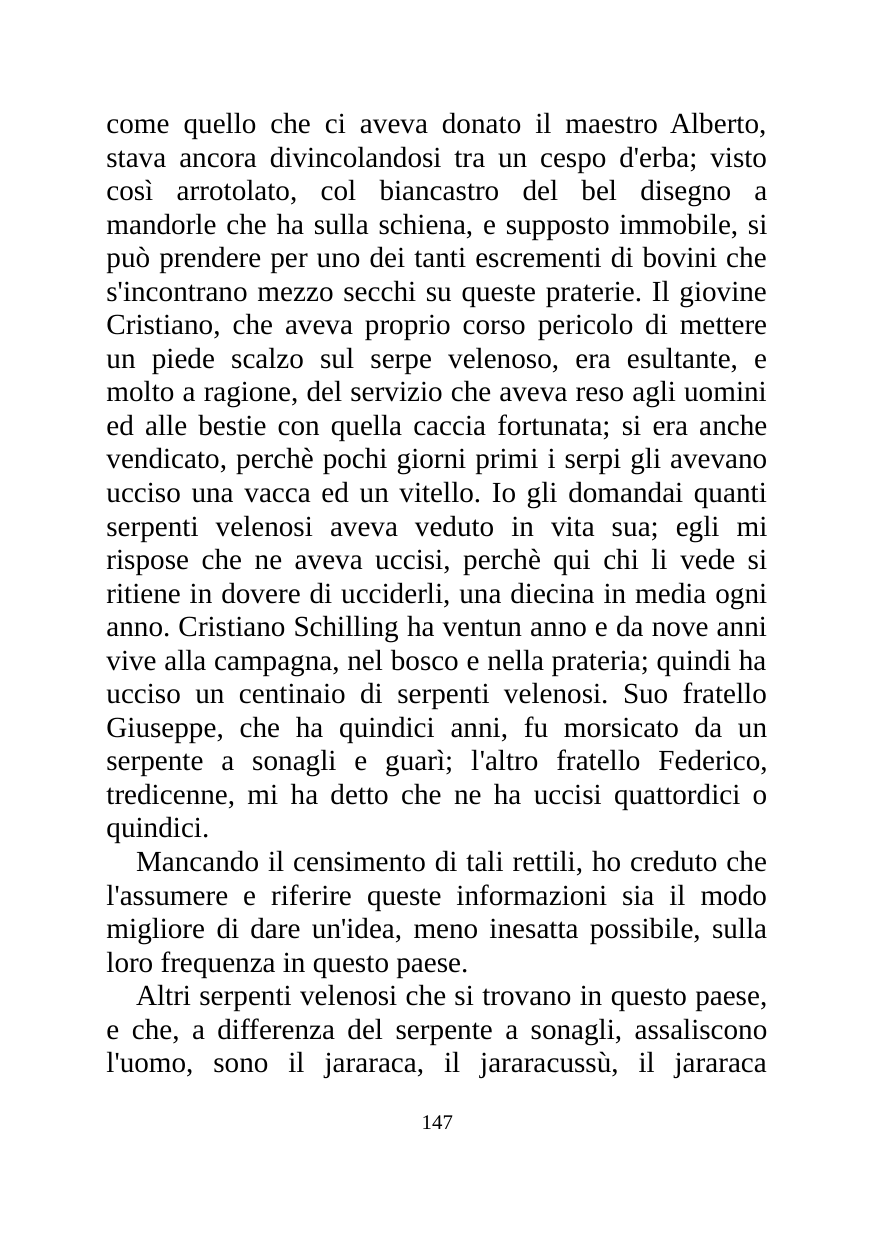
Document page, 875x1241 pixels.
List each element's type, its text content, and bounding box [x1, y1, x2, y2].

text Altri serpenti velenosi che si trovano in questo paese, e che, a differenza del serpente a sonagli, assaliscono l'uomo, sono il jararaca, il jararacussù, il jararaca [106, 978, 768, 1079]
text Mancando il censimento di tali rettili, ho creduto che l'assumere e riferire queste informazioni sia il modo migliore di dare un'idea, meno inesatta possibile, sulla loro frequenza in questo paese. [106, 844, 768, 978]
text come quello che ci aveva donato il maestro Alberto, stava ancora divincolandosi tra un cespo d'erba; visto così arrotolato, col biancastro del bel disegno a mandorle che ha sulla schiena, e supposto immobile, si può prendere per uno dei tanti escrementi di bovini che s'incontrano mezzo secchi su queste praterie. Il giovine Cristiano, che aveva proprio corso pericolo di mettere un piede scalzo sul serpe velenoso, era esultante, e molto a ragione, del servizio che aveva reso agli uomini ed alle bestie con quella caccia fortunata; si era anche vendicato, perchè pochi giorni primi i serpi gli avevano ucciso una vacca ed un vitello. Io gli domandai quanti serpenti velenosi aveva veduto in vita sua; egli mi rispose che ne aveva uccisi, perchè qui chi li vede si ritiene in dovere di ucciderli, una diecina in media ogni anno. Cristiano Schilling ha ventun anno e da nove anni vive alla campagna, nel bosco e nella prateria; quindi ha ucciso un centinaio di serpenti velenosi. Suo fratello Giuseppe, che ha quindici anni, fu morsicato da un serpente a sonagli e guarì; l'altro fratello Federico, tredicenne, mi ha detto che ne ha uccisi quattordici o quindici. [106, 106, 768, 844]
